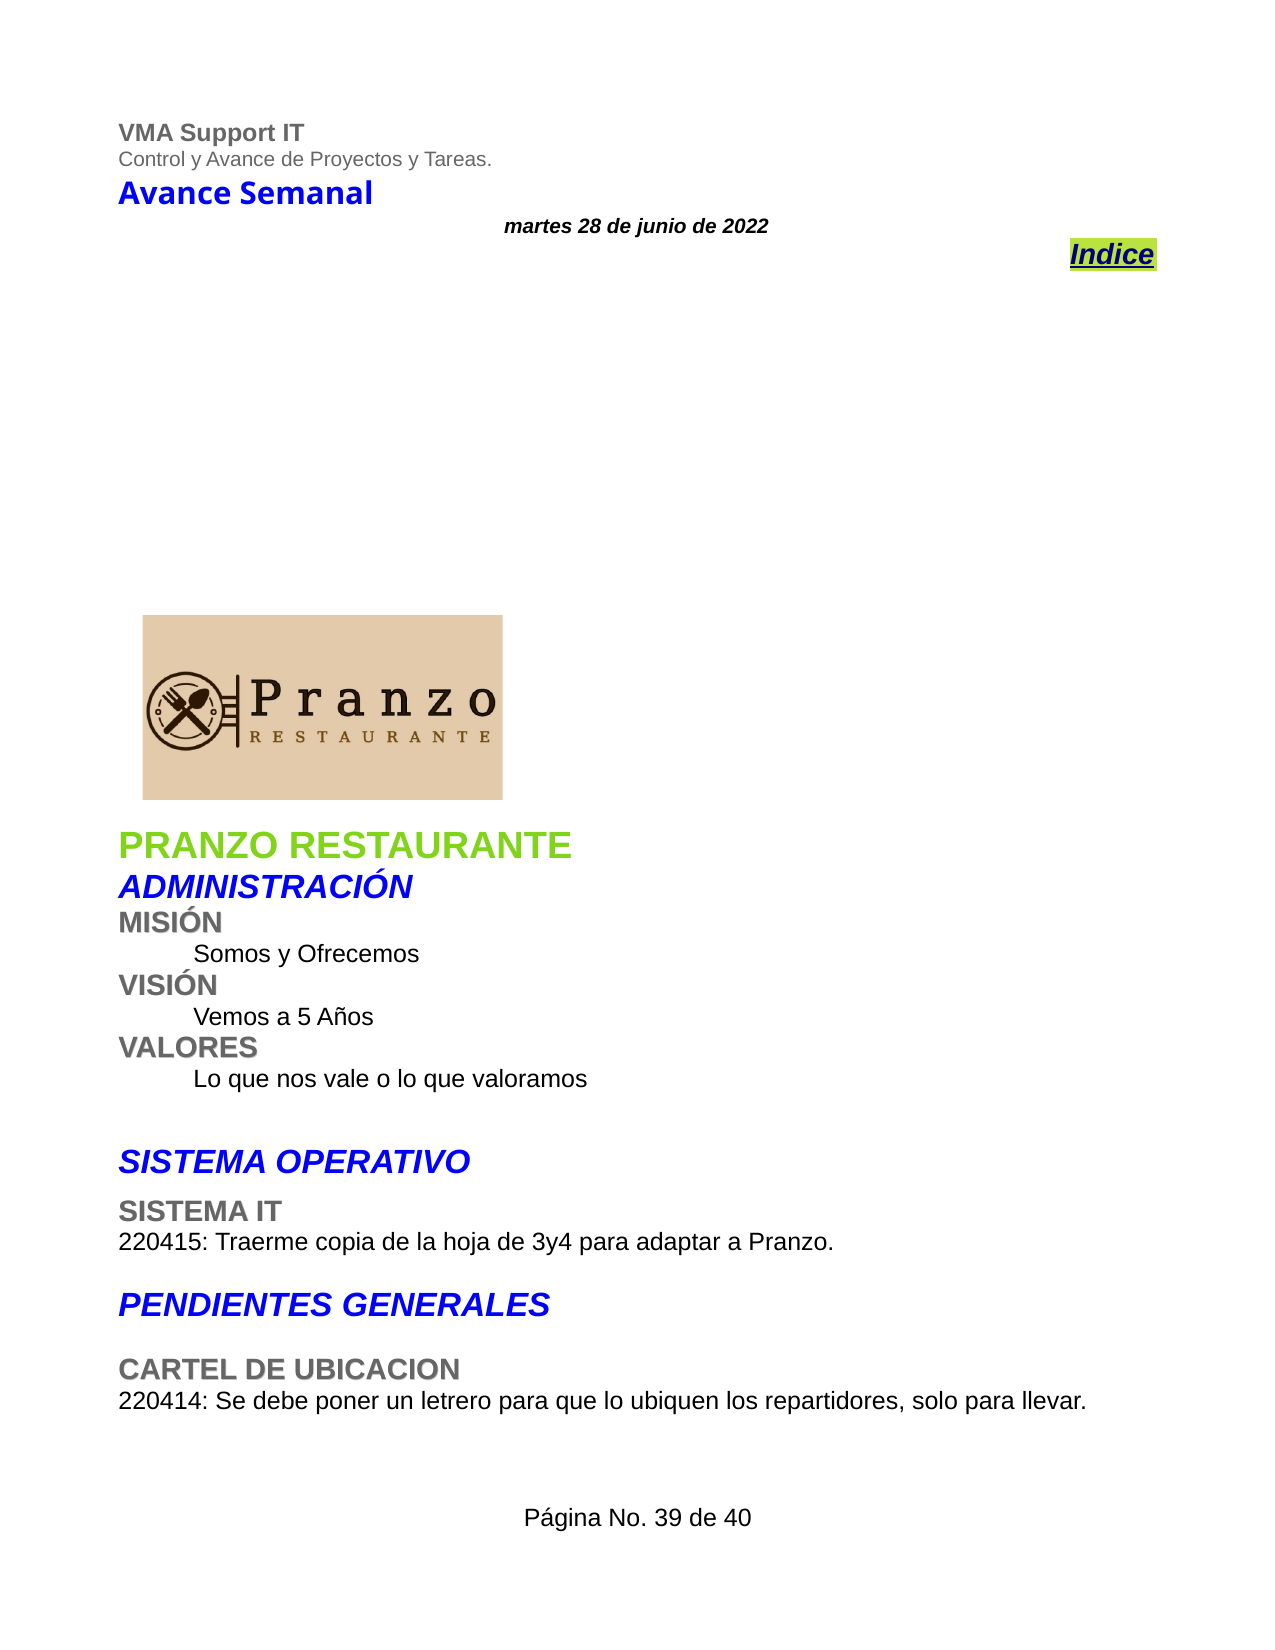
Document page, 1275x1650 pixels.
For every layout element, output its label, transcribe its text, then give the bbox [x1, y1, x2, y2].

subtitle Administración [118, 867, 1157, 905]
subtitle PENDIENTES GENERALES [118, 1285, 1157, 1323]
text 220414: Se debe poner un letrero para que lo ubiquen los repartidores, solo para llevar. [118, 1386, 1157, 1414]
text Vemos a 5 Años [193, 1001, 1157, 1030]
subtitle Sistema IT [118, 1193, 1157, 1227]
subtitle Visión [118, 968, 1157, 1001]
subtitle Valores [118, 1030, 1157, 1064]
picture [142, 615, 503, 800]
text Lo que nos vale o lo que valoramos [193, 1064, 1157, 1093]
text Somos y Ofrecemos [193, 939, 1157, 968]
text 220415: Traerme copia de la hoja de 3y4 para adaptar a Pranzo. [118, 1227, 1157, 1256]
subtitle Misión [118, 905, 1157, 939]
subtitle CARTEL DE UBICACION [118, 1352, 1157, 1386]
subtitle Sistema Operativo [118, 1142, 1157, 1181]
subtitle Pranzo Restaurante [118, 823, 1157, 867]
